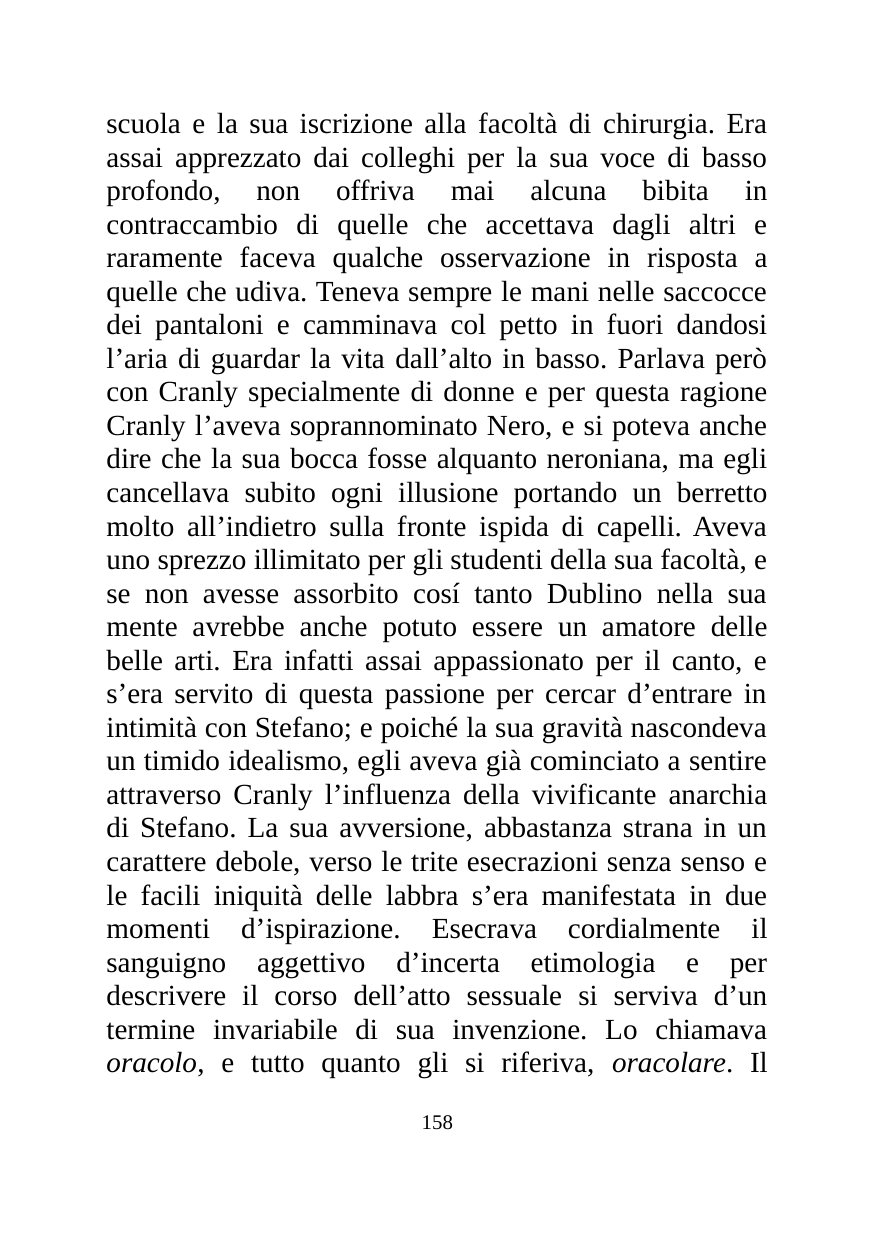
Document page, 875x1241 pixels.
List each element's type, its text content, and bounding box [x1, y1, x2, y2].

text scuola e la sua iscrizione alla facoltà di chirurgia. Era assai apprezzato dai colleghi per la sua voce di basso profondo, non offriva mai alcuna bibita in contraccambio di quelle che accettava dagli altri e raramente faceva qualche osservazione in risposta a quelle che udiva. Teneva sempre le mani nelle saccocce dei pantaloni e camminava col petto in fuori dandosi l’aria di guardar la vita dall’alto in basso. Parlava però con Cranly specialmente di donne e per questa ragione Cranly l’aveva soprannominato Nero, e si poteva anche dire che la sua bocca fosse alquanto neroniana, ma egli cancellava subito ogni illusione portando un berretto molto all’indietro sulla fronte ispida di capelli. Aveva uno sprezzo illimitato per gli studenti della sua facoltà, e se non avesse assorbito cosí tanto Dublino nella sua mente avrebbe anche potuto essere un amatore delle belle arti. Era infatti assai appassionato per il canto, e s’era servito di questa passione per cercar d’entrare in intimità con Stefano; e poiché la sua gravità nascondeva un timido idealismo, egli aveva già cominciato a sentire attraverso Cranly l’influenza della vivificante anarchia di Stefano. La sua avversione, abbastanza strana in un carattere debole, verso le trite esecrazioni senza senso e le facili iniquità delle labbra s’era manifestata in due momenti d’ispirazione. Esecrava cordialmente il sanguigno aggettivo d’incerta etimologia e per descrivere il corso dell’atto sessuale si serviva d’un termine invariabile di sua invenzione. Lo chiamava oracolo, e tutto quanto gli si riferiva, oracolare. Il [106, 106, 768, 1079]
